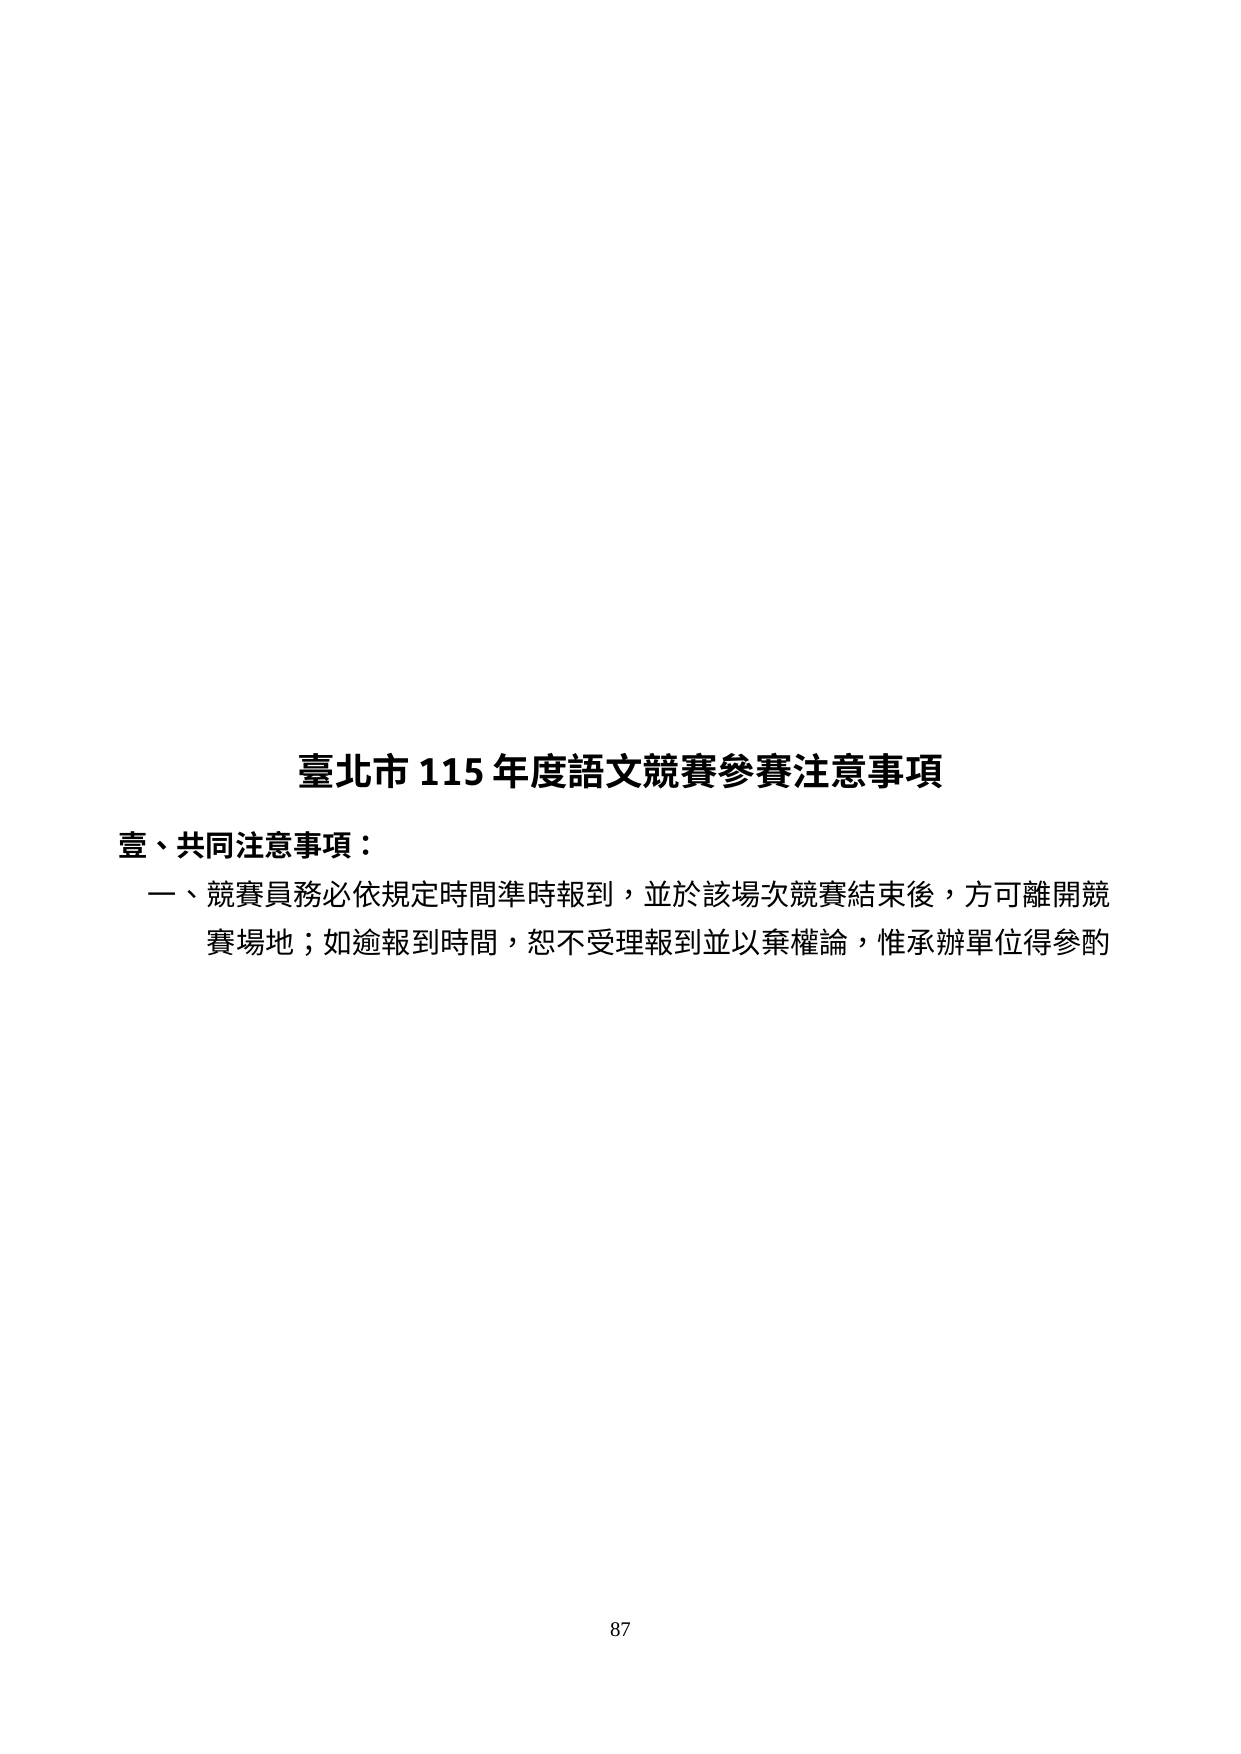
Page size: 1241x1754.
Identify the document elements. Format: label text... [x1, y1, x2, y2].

text 一、競賽員務必依規定時間準時報到，並於該場次競賽結束後，方可離開競賽場地；如逾報到時間，恕不受理報到並以棄權論，惟承辦單位得參酌 [148, 871, 1122, 962]
text 壹、共同注意事項： [118, 823, 1122, 865]
text 臺北市115年度語文競賽參賽注意事項 [118, 728, 1122, 790]
